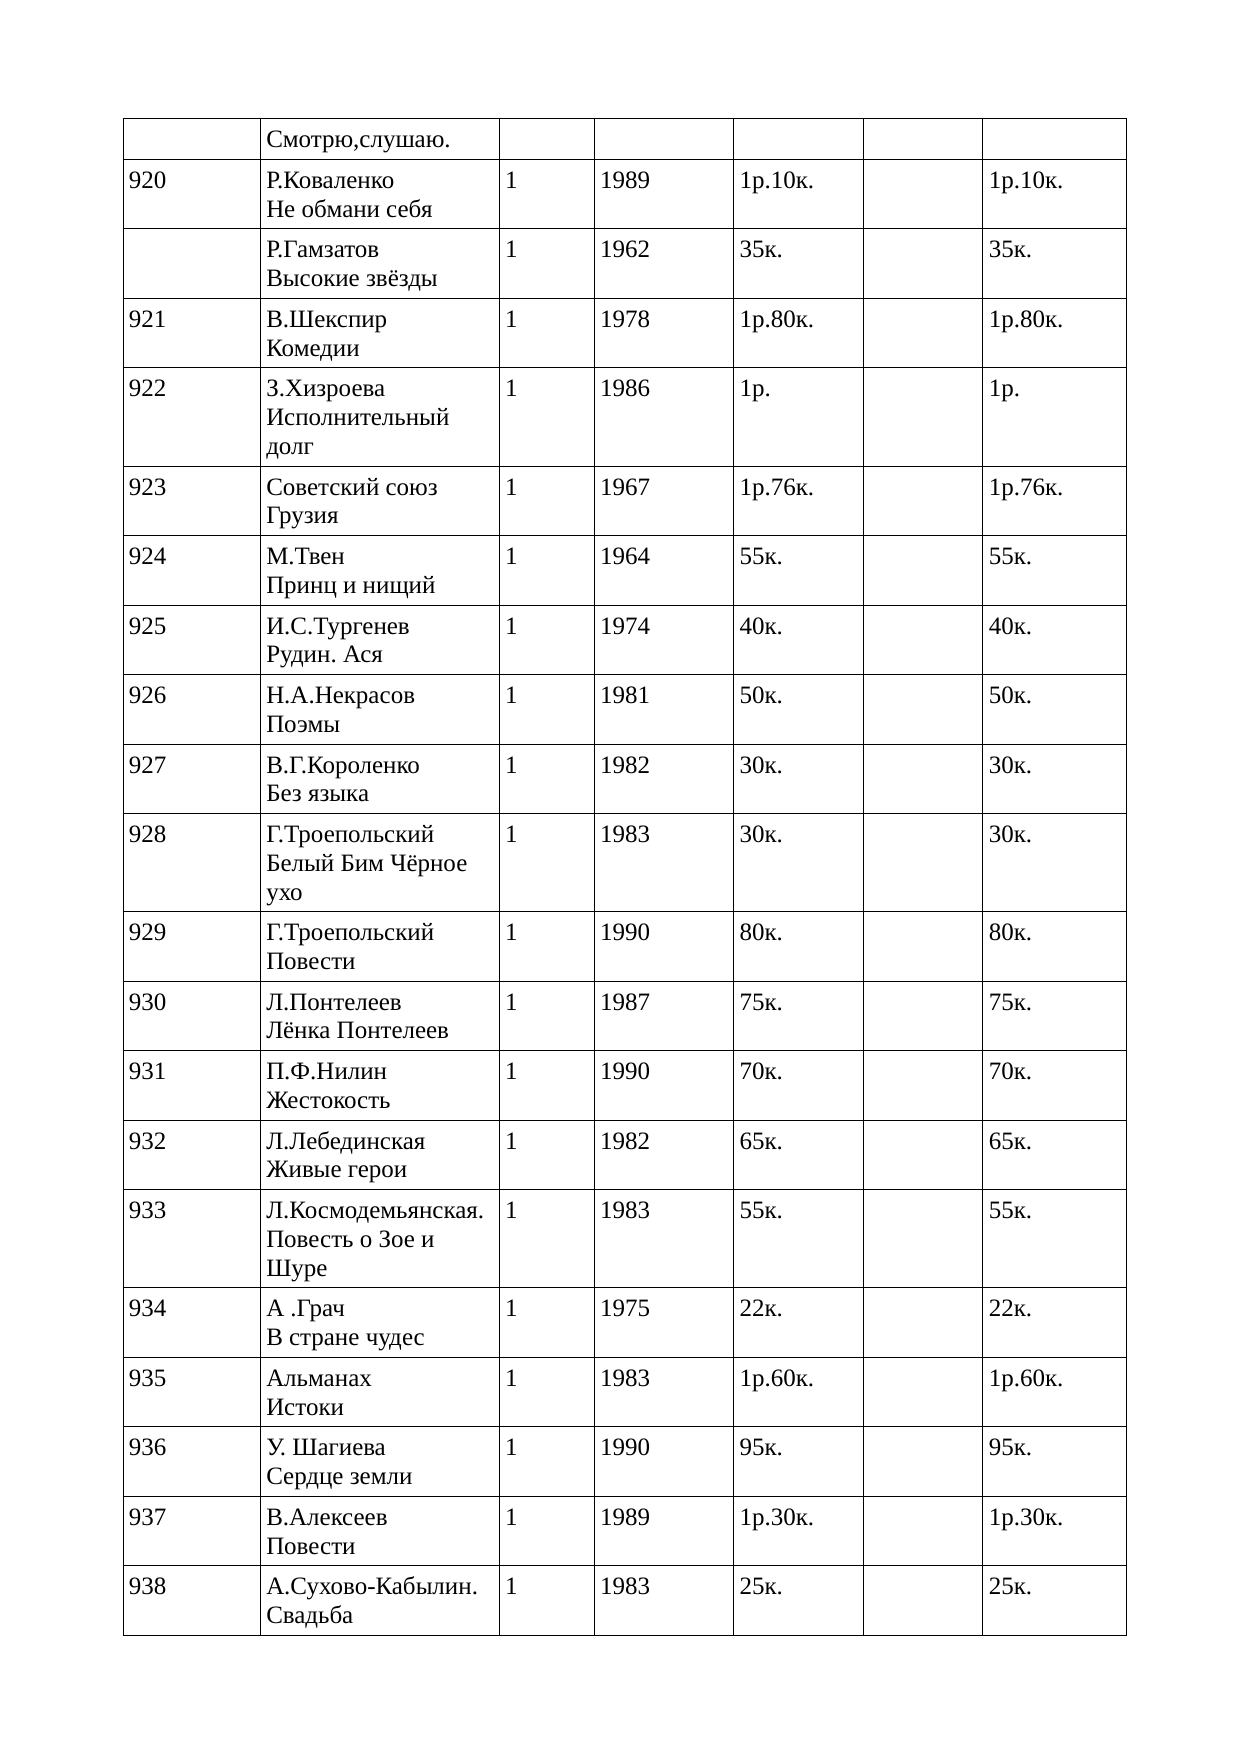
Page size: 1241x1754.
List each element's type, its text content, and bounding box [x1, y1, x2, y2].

table_cell 1 [500, 675, 594, 743]
table_cell [500, 119, 594, 159]
table_cell 1 [500, 229, 594, 298]
table_cell 931 [124, 1051, 260, 1119]
table_cell 929 [124, 912, 260, 981]
table_cell 921 [124, 299, 260, 367]
table_cell З.Хизроева Исполнительный долг [261, 368, 499, 466]
table_cell 1 [500, 1566, 594, 1635]
table_cell 25к. [734, 1566, 863, 1635]
table_cell Советский союз Грузия [261, 467, 499, 535]
table_cell Н.А.Некрасов Поэмы [261, 675, 499, 743]
table_cell 1986 [595, 368, 733, 466]
table_cell 1р.60к. [734, 1358, 863, 1426]
table_cell 55к. [983, 536, 1126, 604]
table_cell 1 [500, 1121, 594, 1189]
table_cell 938 [124, 1566, 260, 1635]
table_cell 930 [124, 982, 260, 1050]
table_cell 65к. [734, 1121, 863, 1189]
table_cell 35к. [734, 229, 863, 298]
table_cell 1р.76к. [983, 467, 1126, 535]
table_cell 95к. [983, 1427, 1126, 1496]
table_cell 50к. [983, 675, 1126, 743]
table_cell 1р.10к. [734, 160, 863, 228]
table_cell 1974 [595, 606, 733, 674]
table_cell 40к. [734, 606, 863, 674]
table_cell 80к. [983, 912, 1126, 981]
table_cell Смотрю,слушаю. [261, 119, 499, 159]
table_cell 1 [500, 467, 594, 535]
table_cell 40к. [983, 606, 1126, 674]
table_cell [864, 606, 982, 674]
table_cell 927 [124, 745, 260, 813]
table_cell Г.Троепольский Повести [261, 912, 499, 981]
table_cell 1р.10к. [983, 160, 1126, 228]
table_cell 1990 [595, 912, 733, 981]
table_cell [864, 160, 982, 228]
table_cell 1962 [595, 229, 733, 298]
table_cell 55к. [734, 1190, 863, 1287]
table_cell [864, 1427, 982, 1496]
table_cell 1 [500, 1190, 594, 1287]
table_cell 1978 [595, 299, 733, 367]
table_cell У. Шагиева Сердце земли [261, 1427, 499, 1496]
table_cell [864, 1358, 982, 1426]
table_cell 1р.30к. [983, 1497, 1126, 1565]
table_cell 1982 [595, 745, 733, 813]
table_cell 1983 [595, 1358, 733, 1426]
table_cell 922 [124, 368, 260, 466]
table_cell [864, 1051, 982, 1119]
table_cell 1 [500, 1427, 594, 1496]
table_cell 1981 [595, 675, 733, 743]
table_cell [864, 982, 982, 1050]
table_cell П.Ф.Нилин Жестокость [261, 1051, 499, 1119]
table_cell Л.Лебединская Живые герои [261, 1121, 499, 1189]
table_cell [864, 536, 982, 604]
table_cell 1989 [595, 1497, 733, 1565]
table_cell 1 [500, 160, 594, 228]
table_cell 1 [500, 299, 594, 367]
table_cell [864, 745, 982, 813]
table_cell 30к. [734, 814, 863, 911]
table_cell 22к. [983, 1288, 1126, 1357]
table_cell 1 [500, 1358, 594, 1426]
table_cell 1р.30к. [734, 1497, 863, 1565]
table_cell 22к. [734, 1288, 863, 1357]
table_cell 1 [500, 368, 594, 466]
table_cell 1975 [595, 1288, 733, 1357]
table_cell 95к. [734, 1427, 863, 1496]
table_cell Р.Коваленко Не обмани себя [261, 160, 499, 228]
table_cell 30к. [983, 814, 1126, 911]
table_cell 934 [124, 1288, 260, 1357]
table_cell 55к. [983, 1190, 1126, 1287]
table_cell 928 [124, 814, 260, 911]
table_cell И.С.Тургенев Рудин. Ася [261, 606, 499, 674]
table_cell 932 [124, 1121, 260, 1189]
table_cell А .Грач В стране чудес [261, 1288, 499, 1357]
table_cell [864, 467, 982, 535]
table_cell 924 [124, 536, 260, 604]
table_cell В.Алексеев Повести [261, 1497, 499, 1565]
table_cell 1987 [595, 982, 733, 1050]
table_cell 80к. [734, 912, 863, 981]
table_cell 65к. [983, 1121, 1126, 1189]
table_cell 1 [500, 536, 594, 604]
table_cell Л.Понтелеев Лёнка Понтелеев [261, 982, 499, 1050]
table_cell 1983 [595, 814, 733, 911]
table_cell 50к. [734, 675, 863, 743]
table_cell 920 [124, 160, 260, 228]
table_cell [124, 229, 260, 298]
table_cell 70к. [983, 1051, 1126, 1119]
table_cell 1р. [734, 368, 863, 466]
table_cell 935 [124, 1358, 260, 1426]
table_cell 35к. [983, 229, 1126, 298]
table_cell 1 [500, 982, 594, 1050]
table_cell 1р. [983, 368, 1126, 466]
table_cell 1р.80к. [983, 299, 1126, 367]
table_cell 1р.60к. [983, 1358, 1126, 1426]
table_cell 30к. [734, 745, 863, 813]
table_cell 1 [500, 1288, 594, 1357]
table_cell 1982 [595, 1121, 733, 1189]
table_cell [864, 299, 982, 367]
table_cell [864, 1288, 982, 1357]
table_cell 70к. [734, 1051, 863, 1119]
table_cell В.Шекспир Комедии [261, 299, 499, 367]
table_cell Альманах Истоки [261, 1358, 499, 1426]
table_cell [864, 675, 982, 743]
table_cell [124, 119, 260, 159]
table_cell 30к. [983, 745, 1126, 813]
table_cell М.Твен Принц и нищий [261, 536, 499, 604]
table_cell 1 [500, 606, 594, 674]
table_cell 1989 [595, 160, 733, 228]
table_cell 1р.80к. [734, 299, 863, 367]
table_cell 1р.76к. [734, 467, 863, 535]
table_cell 1983 [595, 1566, 733, 1635]
table_cell [864, 1121, 982, 1189]
table_cell [864, 814, 982, 911]
table_cell 25к. [983, 1566, 1126, 1635]
table_cell [864, 912, 982, 981]
table_cell 1964 [595, 536, 733, 604]
table_cell 1 [500, 814, 594, 911]
table_cell 55к. [734, 536, 863, 604]
table_cell 1 [500, 1497, 594, 1565]
table_cell [595, 119, 733, 159]
table_cell 1967 [595, 467, 733, 535]
table_cell 936 [124, 1427, 260, 1496]
table_cell 933 [124, 1190, 260, 1287]
table_cell [983, 119, 1126, 159]
table_cell 1990 [595, 1427, 733, 1496]
table_cell 923 [124, 467, 260, 535]
table_cell 937 [124, 1497, 260, 1565]
table_cell 1983 [595, 1190, 733, 1287]
table_cell В.Г.Короленко Без языка [261, 745, 499, 813]
table_cell Г.Троепольский Белый Бим Чёрное ухо [261, 814, 499, 911]
table_cell Р.Гамзатов Высокие звёзды [261, 229, 499, 298]
table_cell [864, 1566, 982, 1635]
table_cell 1990 [595, 1051, 733, 1119]
table_cell 925 [124, 606, 260, 674]
table_cell 1 [500, 1051, 594, 1119]
table_cell [864, 368, 982, 466]
table_cell 926 [124, 675, 260, 743]
table_cell [864, 1190, 982, 1287]
table_cell [864, 229, 982, 298]
table_cell А.Сухово-Кабылин. Свадьба [261, 1566, 499, 1635]
table_cell 75к. [983, 982, 1126, 1050]
table_cell 1 [500, 745, 594, 813]
table_cell 1 [500, 912, 594, 981]
table_cell [864, 1497, 982, 1565]
table_cell Л.Космодемьянская. Повесть о Зое и Шуре [261, 1190, 499, 1287]
table_cell [734, 119, 863, 159]
table_cell 75к. [734, 982, 863, 1050]
table_cell [864, 119, 982, 159]
